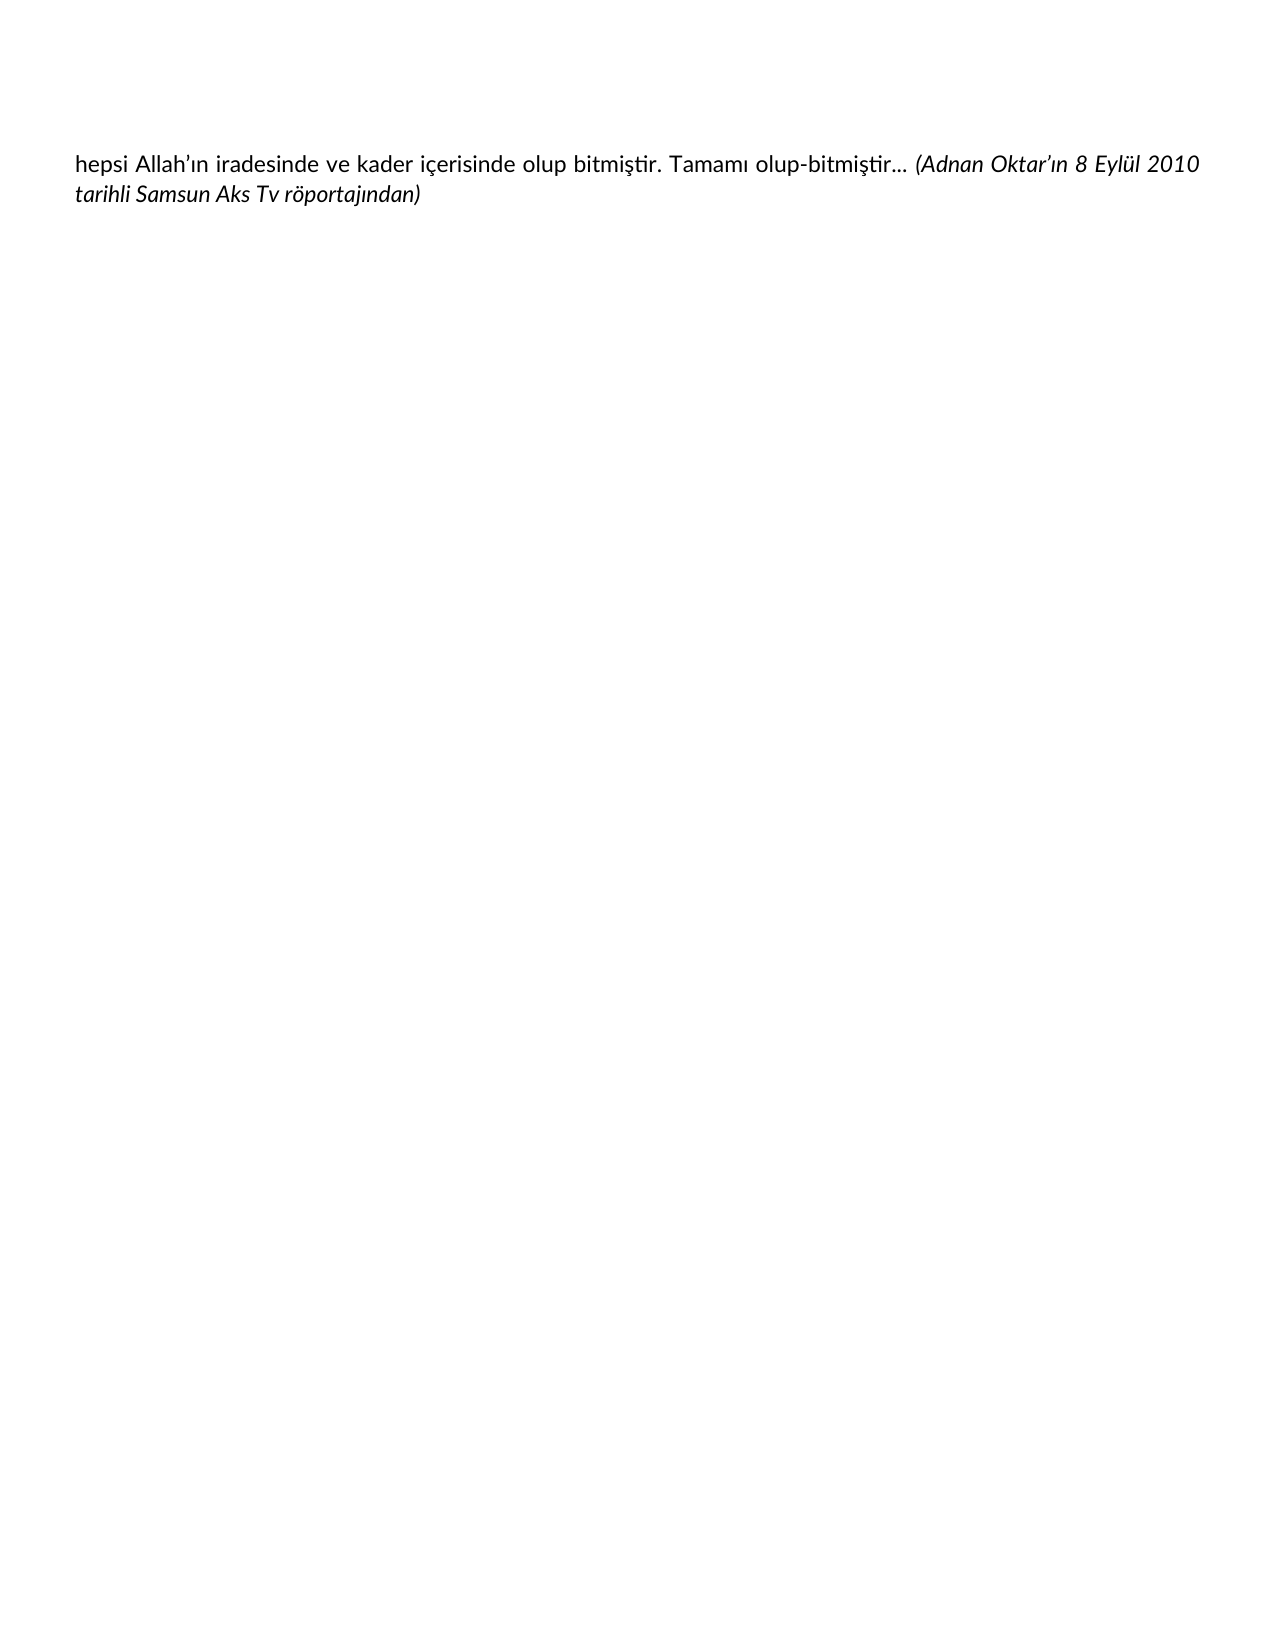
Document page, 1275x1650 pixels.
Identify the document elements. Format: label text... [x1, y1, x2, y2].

text hepsi Allah’ın iradesinde ve kader içerisinde olup bitmiştir. Tamamı olup-bitmiştir... (Adnan Oktar’ın 8 Eylül 2010 tarihli Samsun Aks Tv röportajından) [75, 150, 1200, 208]
